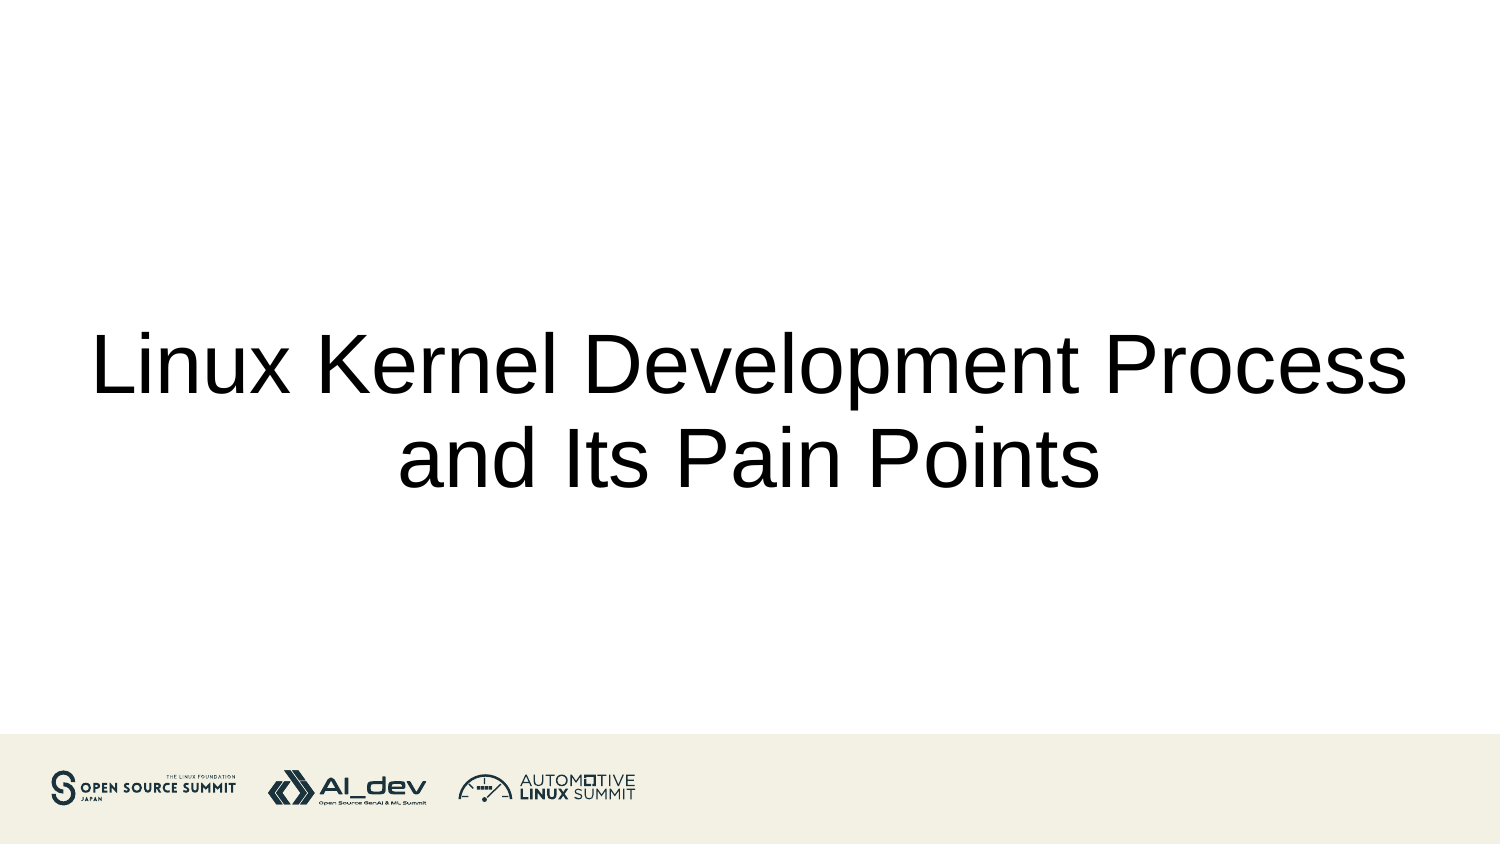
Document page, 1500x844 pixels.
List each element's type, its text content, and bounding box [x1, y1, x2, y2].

title Linux Kernel Development Process and Its Pain Points [51, 300, 1449, 523]
